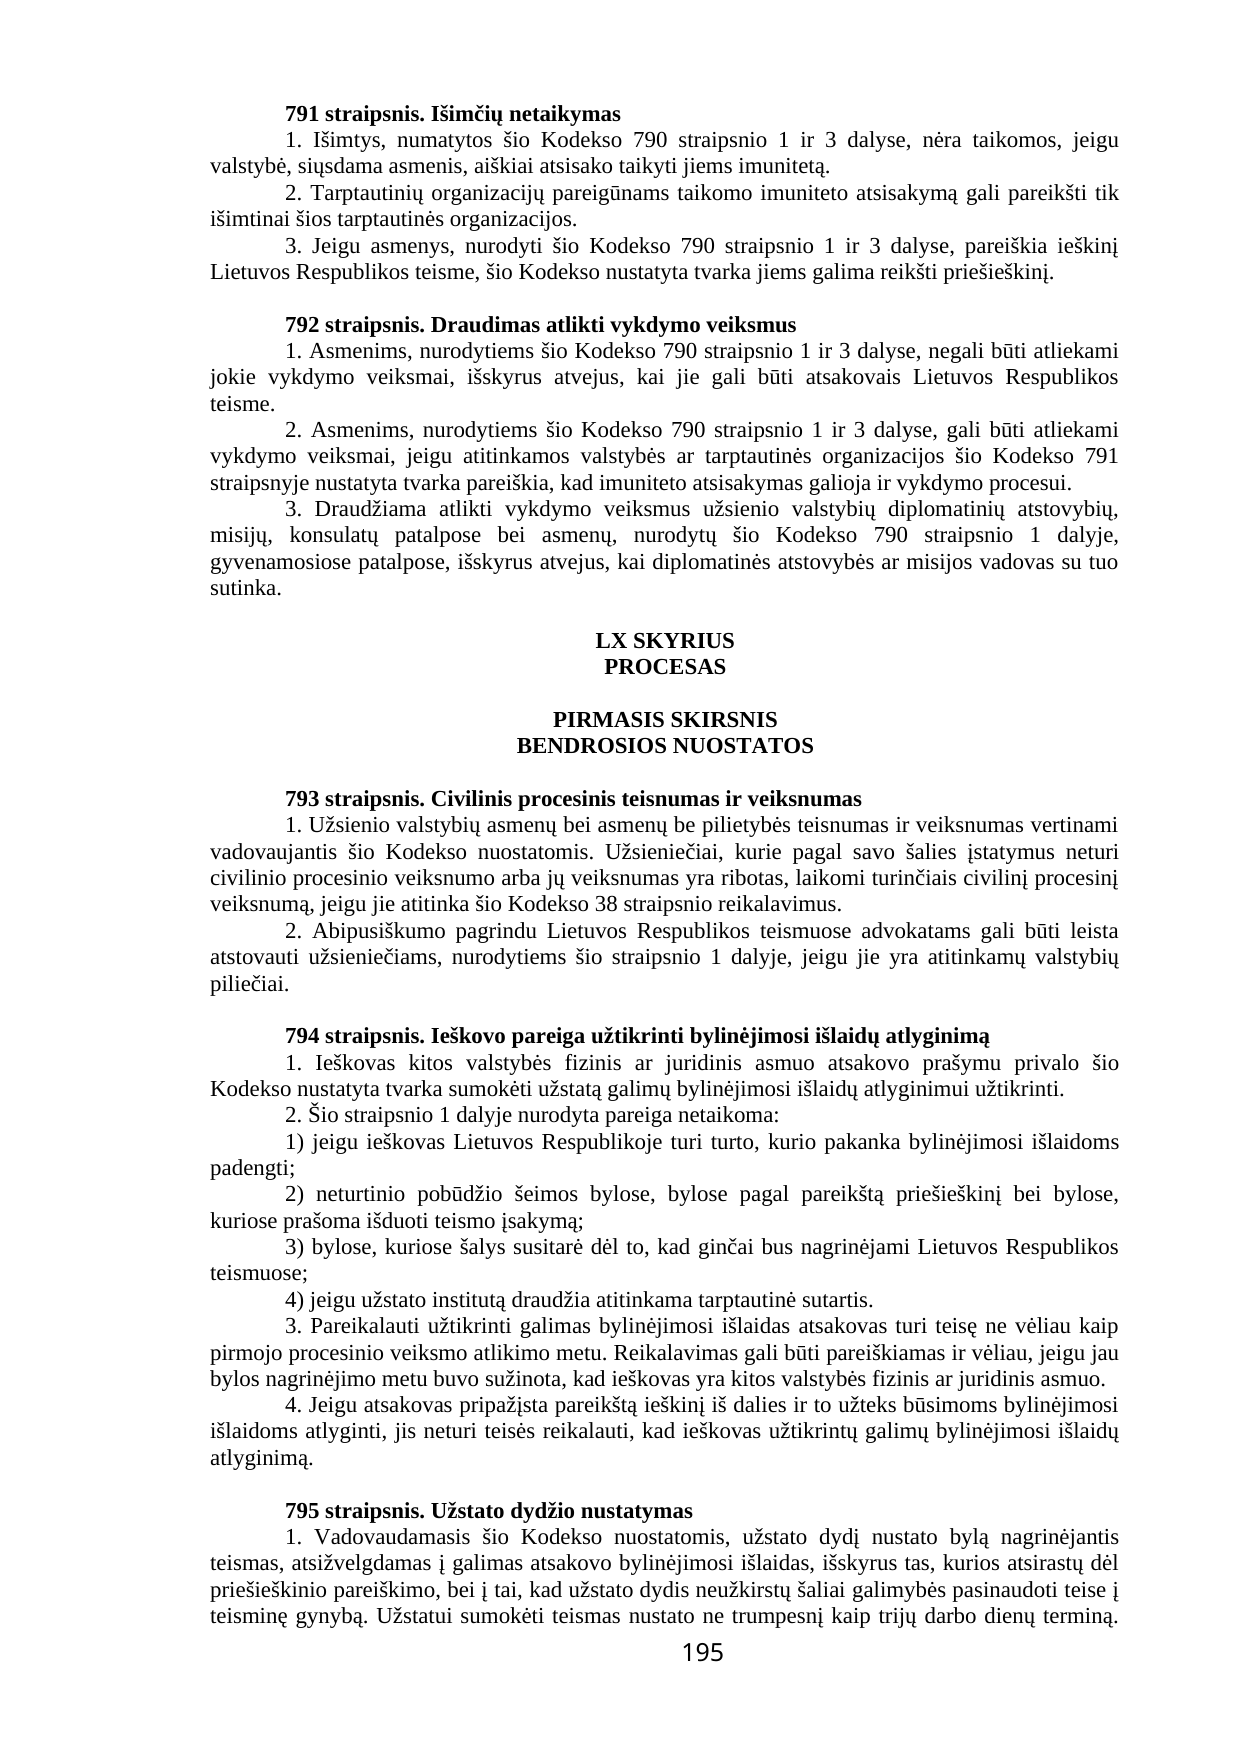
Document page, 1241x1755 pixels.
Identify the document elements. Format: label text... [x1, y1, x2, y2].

text 3. Draudžiama atlikti vykdymo veiksmus užsienio valstybių diplomatinių atstovybių, misijų, konsulatų patalpose bei asmenų, nurodytų šio Kodekso 790 straipsnio 1 dalyje, gyvenamosiose patalpose, išskyrus atvejus, kai diplomatinės atstovybės ar misijos vadovas su tuo sutinka. [210, 495, 1120, 601]
text 3. Pareikalauti užtikrinti galimas bylinėjimosi išlaidas atsakovas turi teisę ne vėliau kaip pirmojo procesinio veiksmo atlikimo metu. Reikalavimas gali būti pareiškiamas ir vėliau, jeigu jau bylos nagrinėjimo metu buvo sužinota, kad ieškovas yra kitos valstybės fizinis ar juridinis asmuo. [210, 1312, 1120, 1391]
subtitle Procesas [210, 653, 1120, 680]
text 3. Jeigu asmenys, nurodyti šio Kodekso 790 straipsnio 1 ir 3 dalyse, pareiškia ieškinį Lietuvos Respublikos teisme, šio Kodekso nustatyta tvarka jiems galima reikšti priešieškinį. [210, 232, 1120, 284]
text BENDROSIOS NUOSTATOS [210, 732, 1120, 759]
text 791 straipsnis. Išimčių netaikymas [210, 100, 1120, 126]
text 4) jeigu užstato institutą draudžia atitinkama tarptautinė sutartis. [210, 1286, 1120, 1312]
text 2. Asmenims, nurodytiems šio Kodekso 790 straipsnio 1 ir 3 dalyse, gali būti atliekami vykdymo veiksmai, jeigu atitinkamos valstybės ar tarptautinės organizacijos šio Kodekso 791 straipsnyje nustatyta tvarka pareiškia, kad imuniteto atsisakymas galioja ir vykdymo procesui. [210, 416, 1120, 495]
text 4. Jeigu atsakovas pripažįsta pareikštą ieškinį iš dalies ir to užteks būsimoms bylinėjimosi išlaidoms atlyginti, jis neturi teisės reikalauti, kad ieškovas užtikrintų galimų bylinėjimosi išlaidų atlyginimą. [210, 1391, 1120, 1470]
text 1. Išimtys, numatytos šio Kodekso 790 straipsnio 1 ir 3 dalyse, nėra taikomos, jeigu valstybė, siųsdama asmenis, aiškiai atsisako taikyti jiems imunitetą. [210, 126, 1120, 179]
text 1. Asmenims, nurodytiems šio Kodekso 790 straipsnio 1 ir 3 dalyse, negali būti atliekami jokie vykdymo veiksmai, išskyrus atvejus, kai jie gali būti atsakovais Lietuvos Respublikos teisme. [210, 337, 1120, 416]
text 3) bylose, kuriose šalys susitarė dėl to, kad ginčai bus nagrinėjami Lietuvos Respublikos teismuose; [210, 1233, 1120, 1286]
text 792 straipsnis. Draudimas atlikti vykdymo veiksmus [210, 311, 1120, 337]
subtitle Pirmasis skirsnis [210, 706, 1120, 732]
subtitle LX Skyrius [210, 627, 1120, 653]
text 795 straipsnis. Užstato dydžio nustatymas [210, 1497, 1120, 1523]
text 1) jeigu ieškovas Lietuvos Respublikoje turi turto, kurio pakanka bylinėjimosi išlaidoms padengti; [210, 1128, 1120, 1180]
text 794 straipsnis. Ieškovo pareiga užtikrinti bylinėjimosi išlaidų atlyginimą [210, 1022, 1120, 1049]
text 1. Ieškovas kitos valstybės fizinis ar juridinis asmuo atsakovo prašymu privalo šio Kodekso nustatyta tvarka sumokėti užstatą galimų bylinėjimosi išlaidų atlyginimui užtikrinti. [210, 1049, 1120, 1101]
text 2) neturtinio pobūdžio šeimos bylose, bylose pagal pareikštą priešieškinį bei bylose, kuriose prašoma išduoti teismo įsakymą; [210, 1180, 1120, 1233]
text 2. Šio straipsnio 1 dalyje nurodyta pareiga netaikoma: [210, 1101, 1120, 1128]
text 1. Užsienio valstybių asmenų bei asmenų be pilietybės teisnumas ir veiksnumas vertinami vadovaujantis šio Kodekso nuostatomis. Užsieniečiai, kurie pagal savo šalies įstatymus neturi civilinio procesinio veiksnumo arba jų veiksnumas yra ribotas, laikomi turinčiais civilinį procesinį veiksnumą, jeigu jie atitinka šio Kodekso 38 straipsnio reikalavimus. [210, 811, 1120, 917]
text 793 straipsnis. Civilinis procesinis teisnumas ir veiksnumas [210, 785, 1120, 811]
text 2. Tarptautinių organizacijų pareigūnams taikomo imuniteto atsisakymą gali pareikšti tik išimtinai šios tarptautinės organizacijos. [210, 179, 1120, 232]
text 1. Vadovaudamasis šio Kodekso nuostatomis, užstato dydį nustato bylą nagrinėjantis teismas, atsižvelgdamas į galimas atsakovo bylinėjimosi išlaidas, išskyrus tas, kurios atsirastų dėl priešieškinio pareiškimo, bei į tai, kad užstato dydis neužkirstų šaliai galimybės pasinaudoti teise į teisminę gynybą. Užstatui sumokėti teismas nustato ne trumpesnį kaip trijų darbo dienų terminą. [210, 1523, 1120, 1628]
text 2. Abipusiškumo pagrindu Lietuvos Respublikos teismuose advokatams gali būti leista atstovauti užsieniečiams, nurodytiems šio straipsnio 1 dalyje, jeigu jie yra atitinkamų valstybių piliečiai. [210, 917, 1120, 996]
